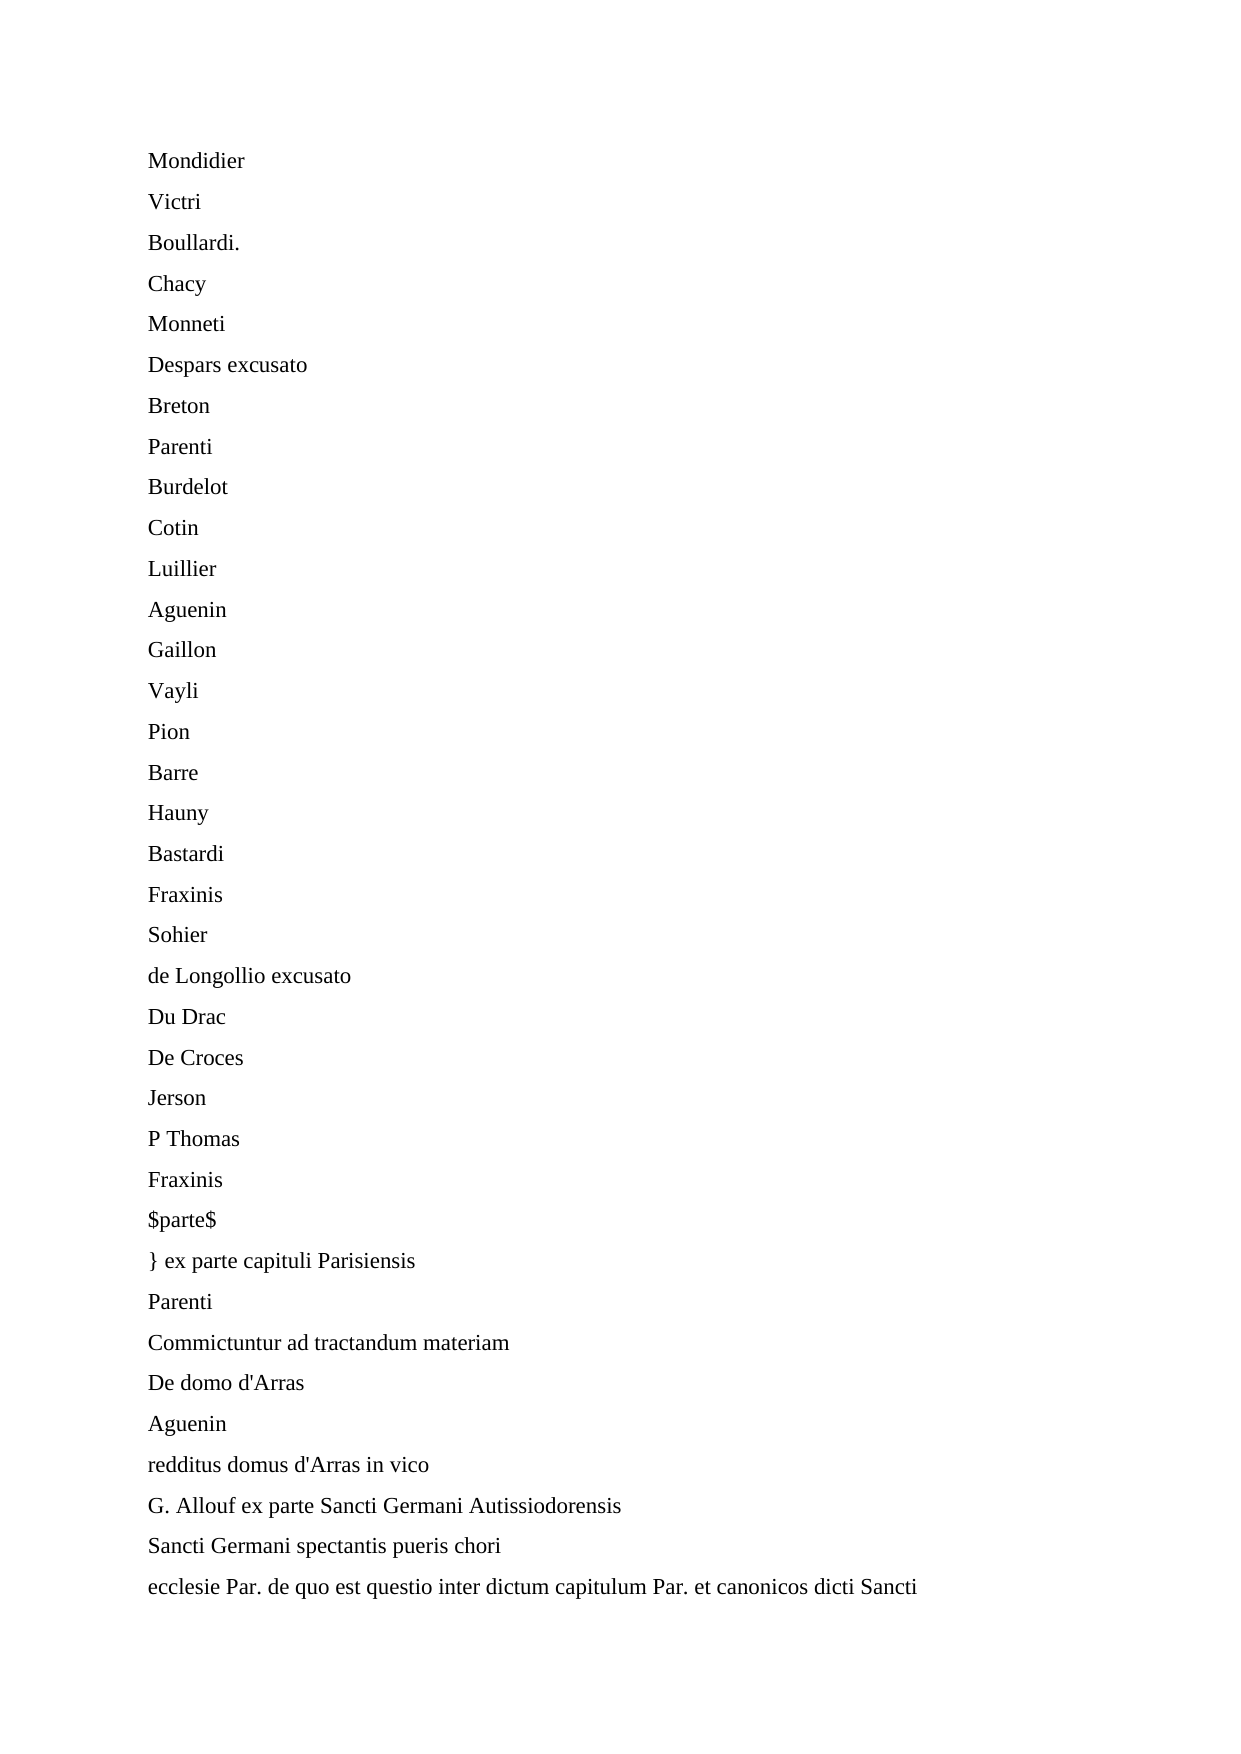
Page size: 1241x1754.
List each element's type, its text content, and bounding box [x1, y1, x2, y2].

text Du Drac [148, 1003, 1093, 1029]
text $parte$ [148, 1207, 1093, 1233]
text Bastardi [148, 840, 1093, 866]
text Hauny [148, 799, 1093, 826]
text ecclesie Par. de quo est questio inter dictum capitulum Par. et canonicos dicti Sancti [148, 1573, 1093, 1599]
text Parenti [148, 433, 1093, 459]
text Parenti [148, 1288, 1093, 1314]
text Gaillon [148, 636, 1093, 663]
text Monneti [148, 311, 1093, 337]
text De Croces [148, 1044, 1093, 1070]
text Fraxinis [148, 881, 1093, 907]
text Luillier [148, 555, 1093, 581]
text Aguenin [148, 1410, 1093, 1437]
text Sancti Germani spectantis pueris chori [148, 1532, 1093, 1559]
text Commictuntur ad tractandum materiam [148, 1329, 1093, 1355]
text Sohier [148, 921, 1093, 948]
text Mondidier [148, 148, 1093, 174]
text Breton [148, 392, 1093, 418]
text Burdelot [148, 473, 1093, 500]
text Boullardi. [148, 229, 1093, 255]
text Aguenin [148, 596, 1093, 622]
text Vayli [148, 677, 1093, 703]
text de Longollio excusato [148, 962, 1093, 988]
text Despars excusato [148, 351, 1093, 378]
text G. Allouf ex parte Sancti Germani Autissiodorensis [148, 1492, 1093, 1518]
text P Thomas [148, 1125, 1093, 1151]
text Fraxinis [148, 1166, 1093, 1192]
text Victri [148, 188, 1093, 215]
text Jerson [148, 1084, 1093, 1111]
text Cotin [148, 514, 1093, 541]
text Pion [148, 718, 1093, 744]
text Chacy [148, 270, 1093, 296]
text } ex parte capituli Parisiensis [148, 1247, 1093, 1274]
text De domo d'Arras [148, 1369, 1093, 1396]
text Barre [148, 758, 1093, 785]
text redditus domus d'Arras in vico [148, 1451, 1093, 1477]
